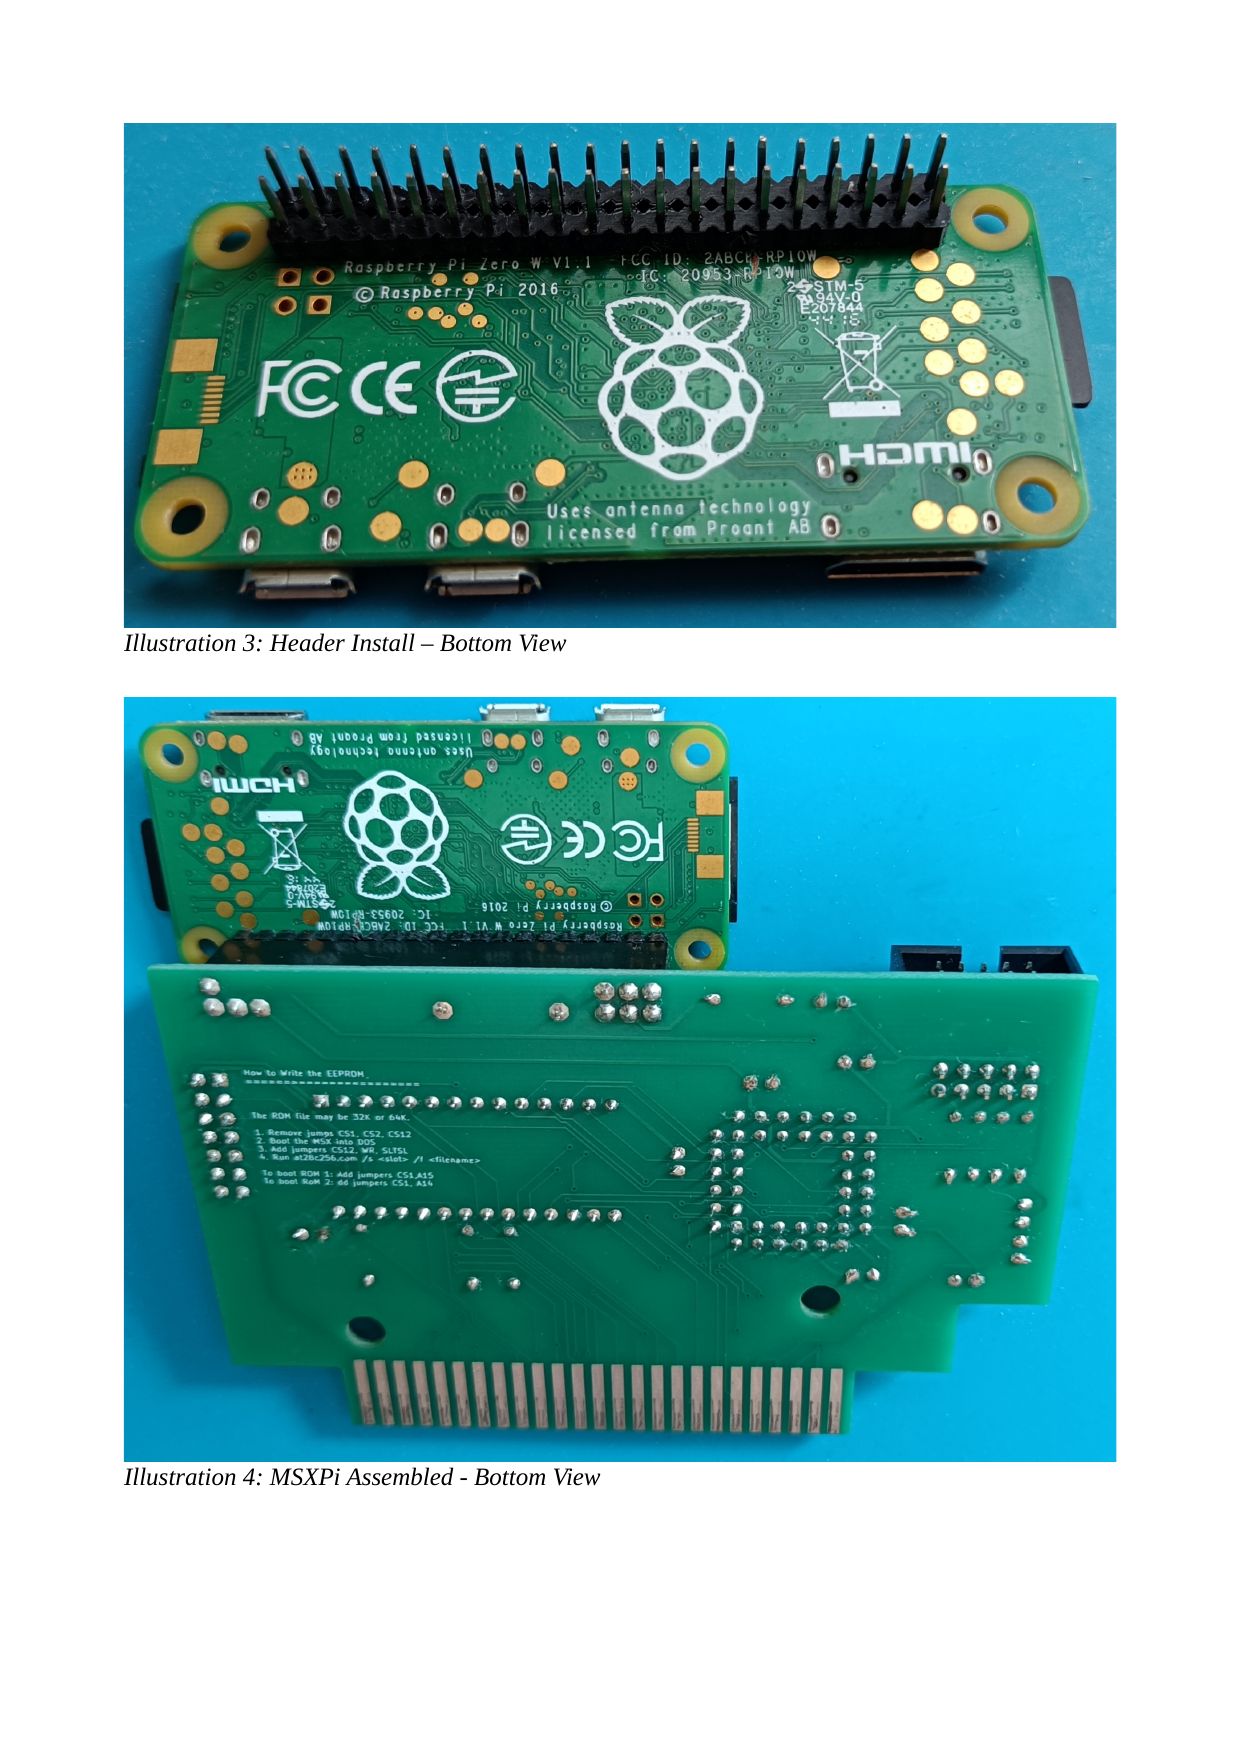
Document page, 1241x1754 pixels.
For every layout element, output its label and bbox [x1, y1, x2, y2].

picture [643, 123, 657, 129]
picture [138, 704, 1099, 1436]
picture [247, 622, 257, 626]
table_cell [118, 691, 1122, 1525]
picture [420, 617, 434, 625]
picture [219, 608, 227, 615]
picture [529, 130, 538, 139]
picture [129, 354, 135, 361]
table_cell [118, 118, 1122, 691]
picture [507, 123, 533, 134]
picture [123, 457, 132, 468]
picture [123, 123, 1117, 628]
picture [405, 123, 422, 131]
picture [593, 123, 603, 131]
picture [565, 134, 581, 142]
picture [123, 323, 129, 332]
picture [128, 430, 133, 440]
picture [147, 256, 155, 261]
picture [1103, 697, 1117, 706]
picture [563, 123, 580, 132]
picture [482, 129, 490, 134]
picture [172, 608, 181, 614]
picture [811, 600, 820, 605]
